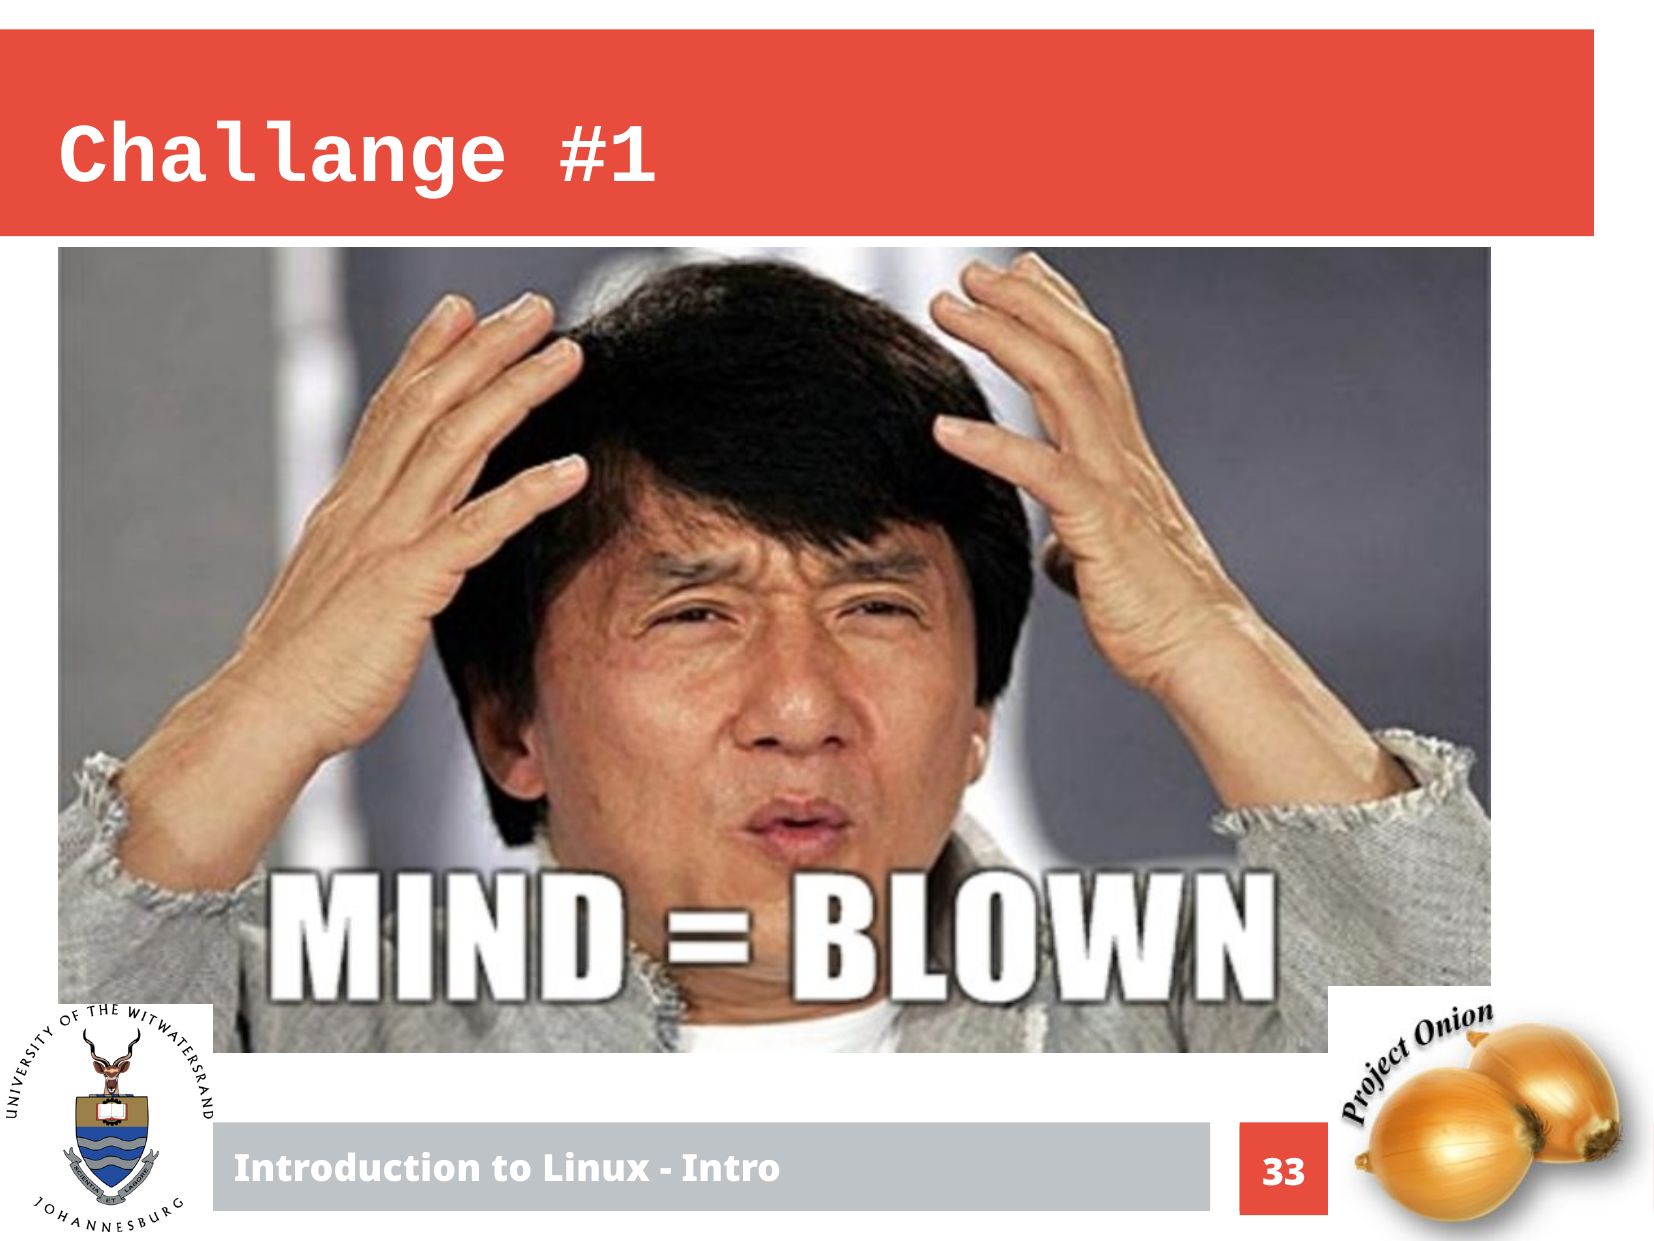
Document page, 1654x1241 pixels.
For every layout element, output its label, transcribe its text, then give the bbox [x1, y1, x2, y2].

picture [6, 4, 1653, 1241]
title Challange #1 [58, 59, 1345, 207]
